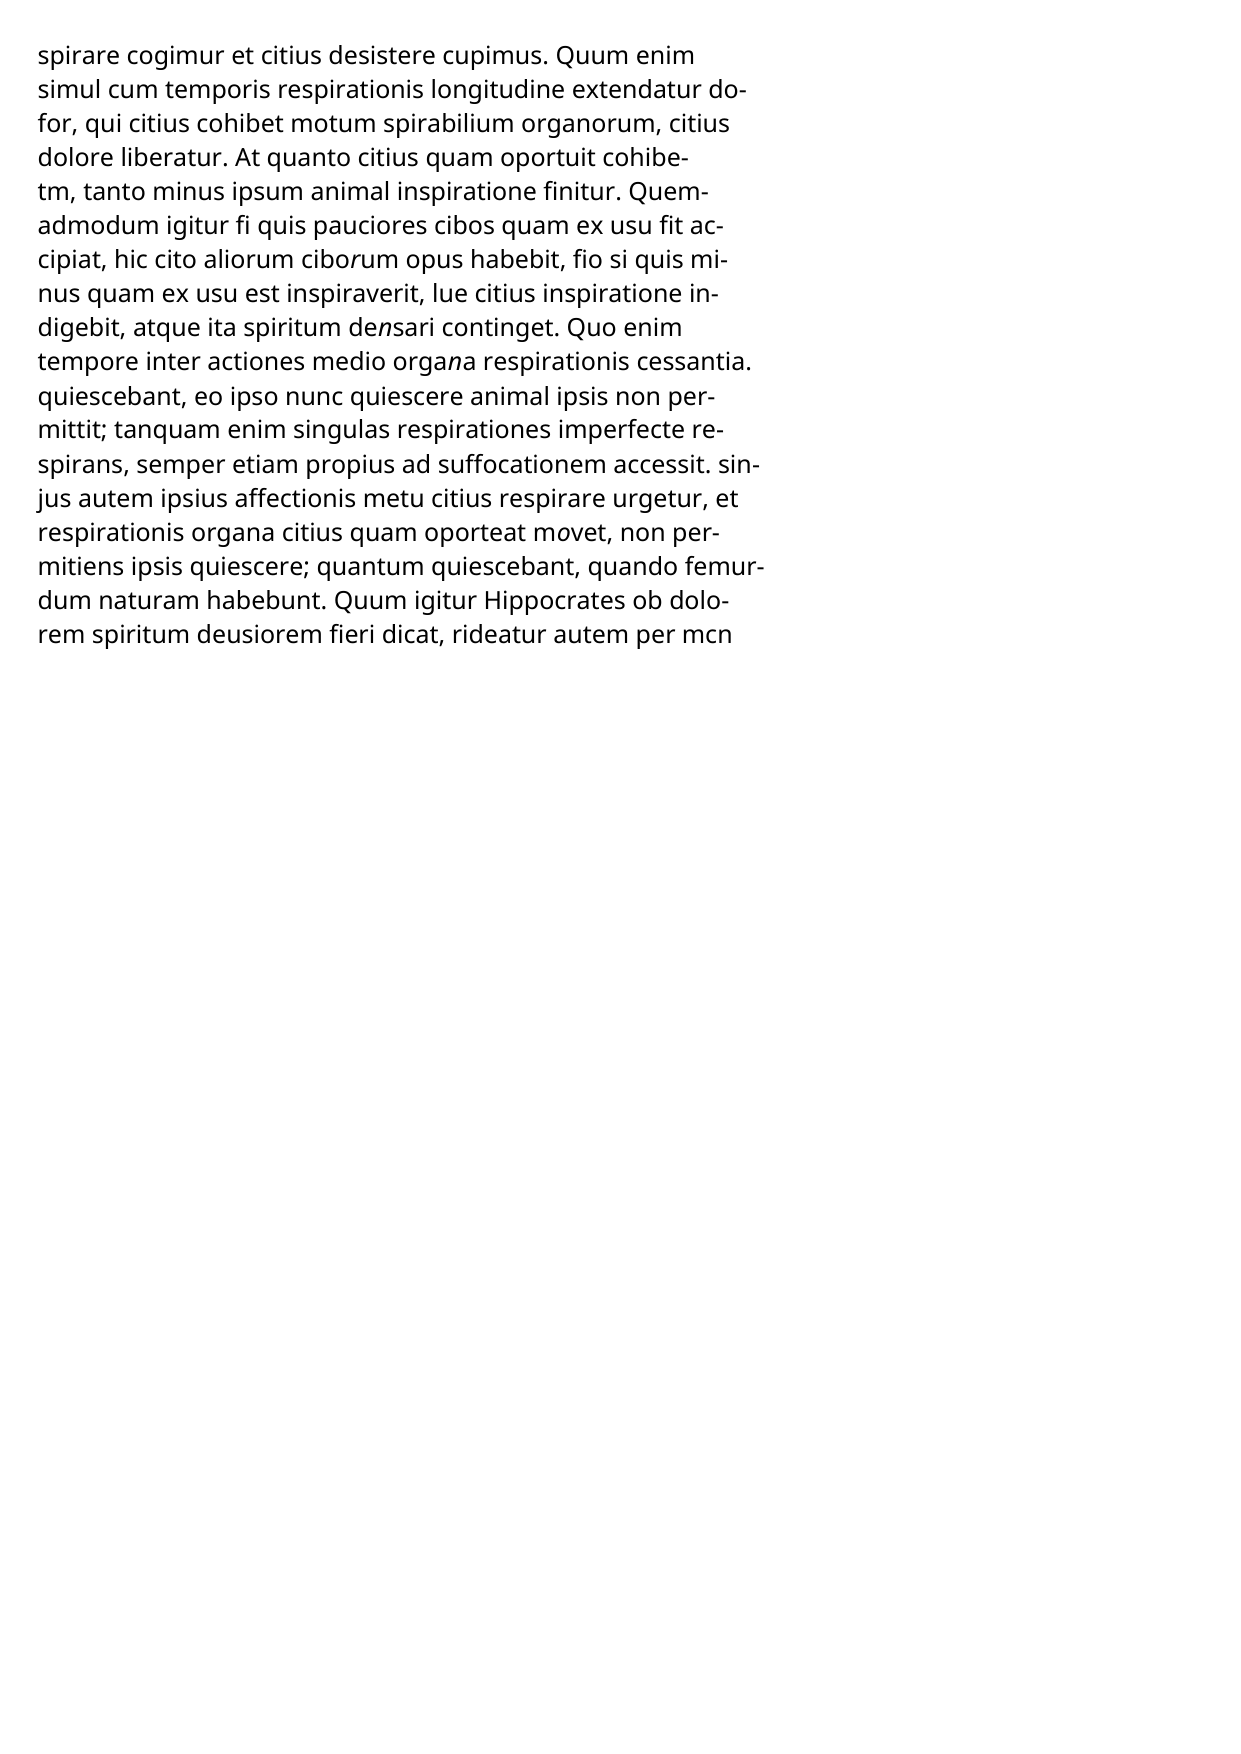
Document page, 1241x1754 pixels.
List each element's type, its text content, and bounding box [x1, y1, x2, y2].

text spirare cogimur et citius desistere cupimus. Quum enim simul cum temporis respirationis longitudine extendatur do- for, qui citius cohibet motum spirabilium organorum, citius dolore liberatur. At quanto citius quam oportuit cohibe- tm, tanto minus ipsum animal inspiratione finitur. Quem- admodum igitur fi quis pauciores cibos quam ex usu fit ac- cipiat, hic cito aliorum ciborum opus habebit, fio si quis mi- nus quam ex usu est inspiraverit, lue citius inspiratione in- digebit, atque ita spiritum densari continget. Quo enim tempore inter actiones medio organa respirationis cessantia. quiescebant, eo ipso nunc quiescere animal ipsis non per- mittit; tanquam enim singulas respirationes imperfecte re- spirans, semper etiam propius ad suffocationem accessit. sin- jus autem ipsius affectionis metu citius respirare urgetur, et respirationis organa citius quam oporteat movet, non per- mitiens ipsis quiescere; quantum quiescebant, quando femur- dum naturam habebunt. Quum igitur Hippocrates ob dolo- rem spiritum deusiorem fieri dicat, rideatur autem per mcn [37, 37, 1203, 651]
